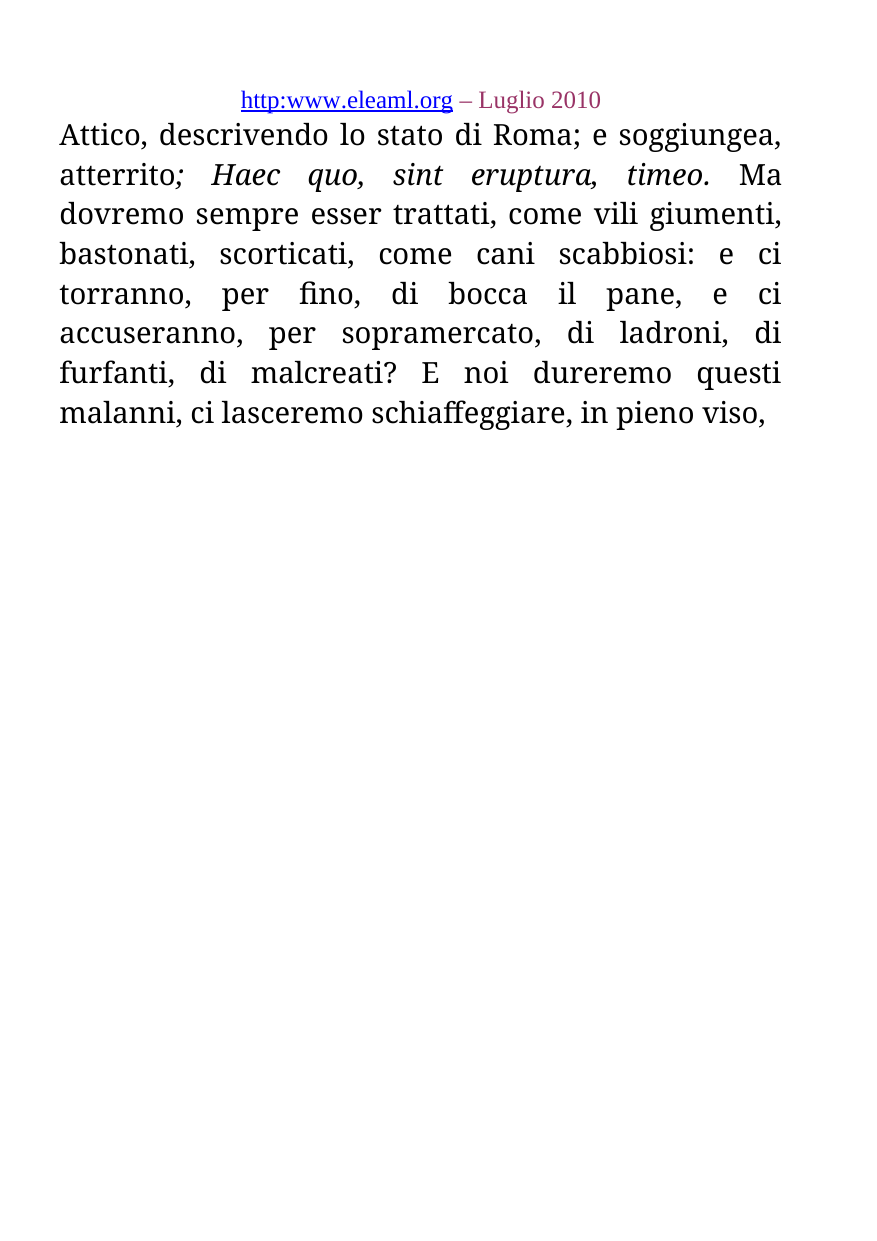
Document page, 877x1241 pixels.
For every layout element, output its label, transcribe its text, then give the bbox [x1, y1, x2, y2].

text Attico, descrivendo lo stato di Roma; e soggiungea, atterrito; Haec quo, sint eruptura, timeo. Ma dovremo sempre esser trattati, come vili giumenti, bastonati, scorticati, come cani scabbiosi: e ci torranno, per fino, di bocca il pane, e ci accuseranno, per sopramercato, di ladroni, di furfanti, di malcreati? E noi dureremo questi malanni, ci lasceremo schiaffeggiare, in pieno viso, [59, 114, 782, 432]
